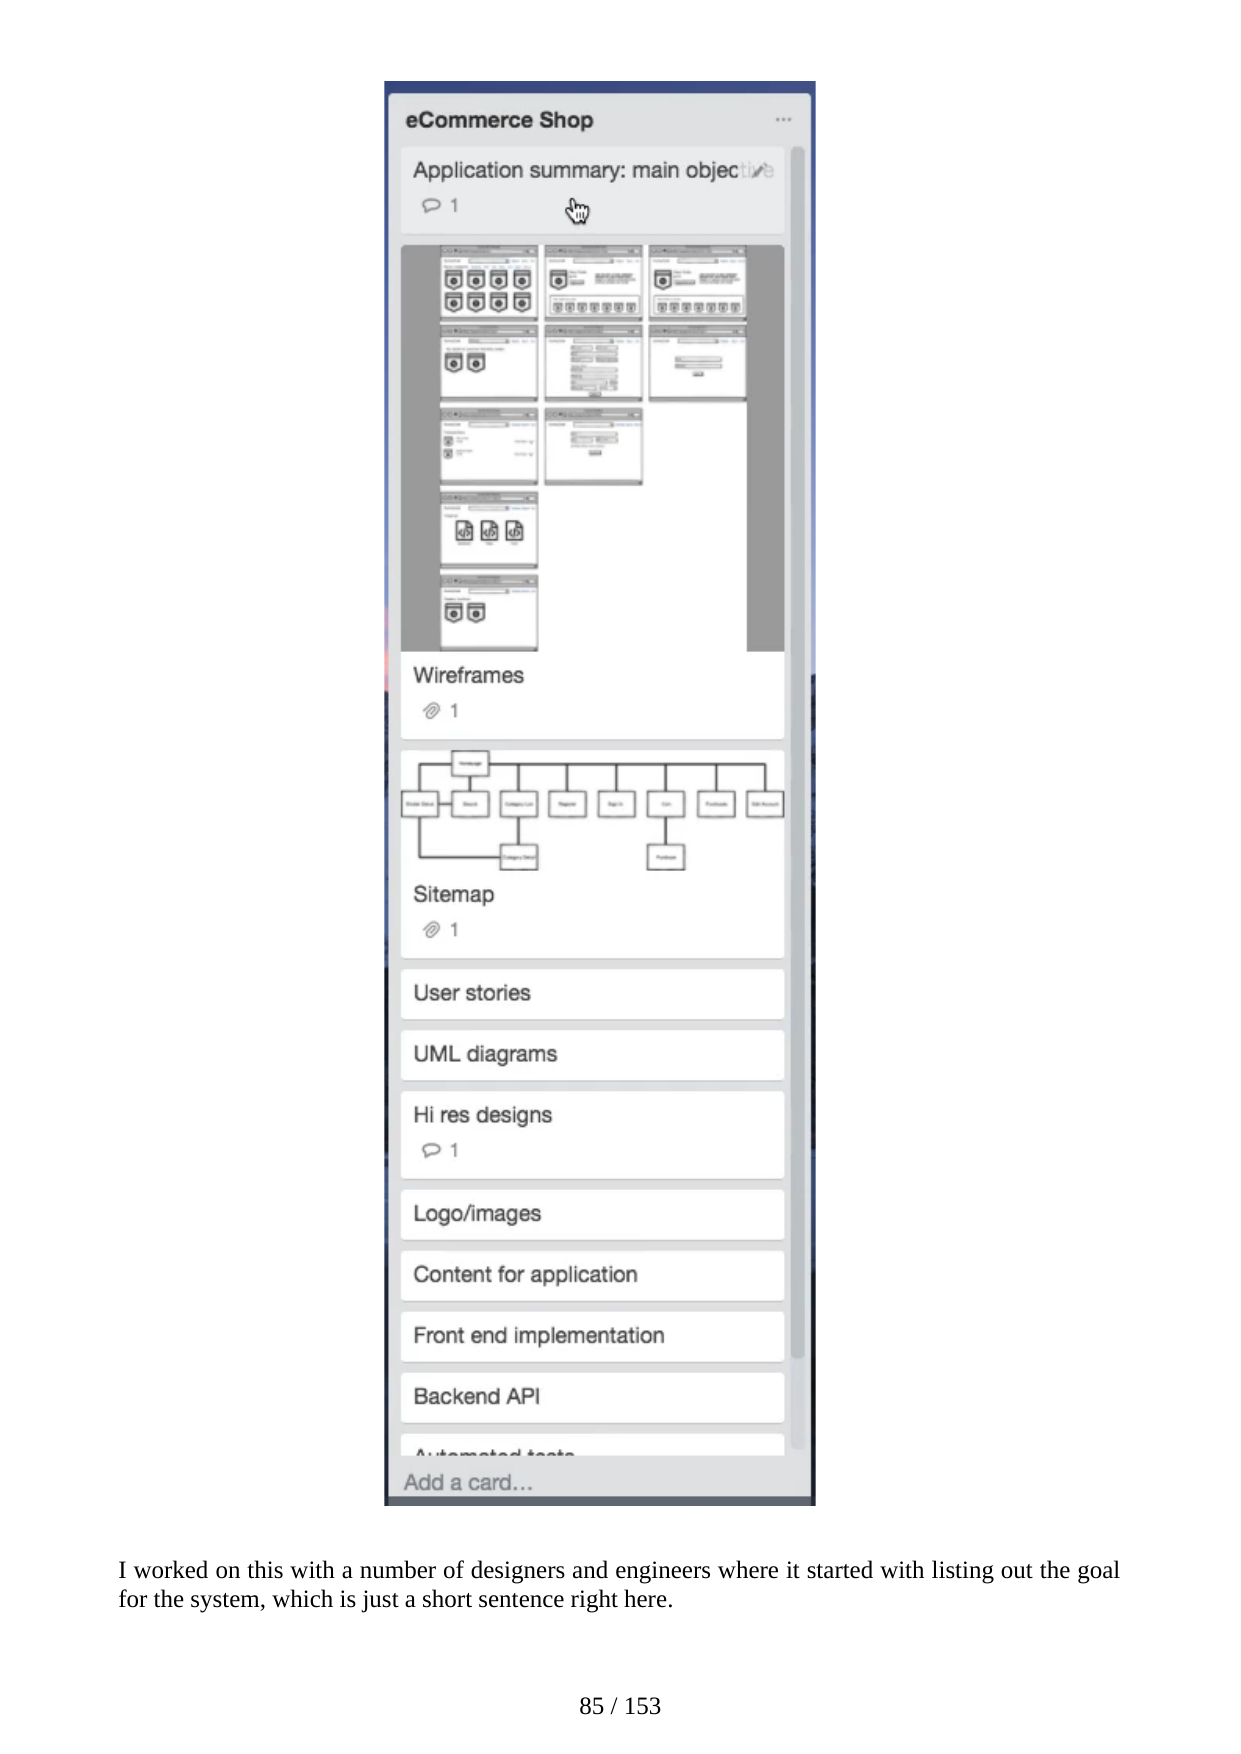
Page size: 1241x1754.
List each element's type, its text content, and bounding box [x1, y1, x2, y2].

picture [384, 81, 816, 1506]
text I worked on this with a number of designers and engineers where it started with listing out the goal for the system, which is just a short sentence right here. [118, 1555, 1122, 1612]
